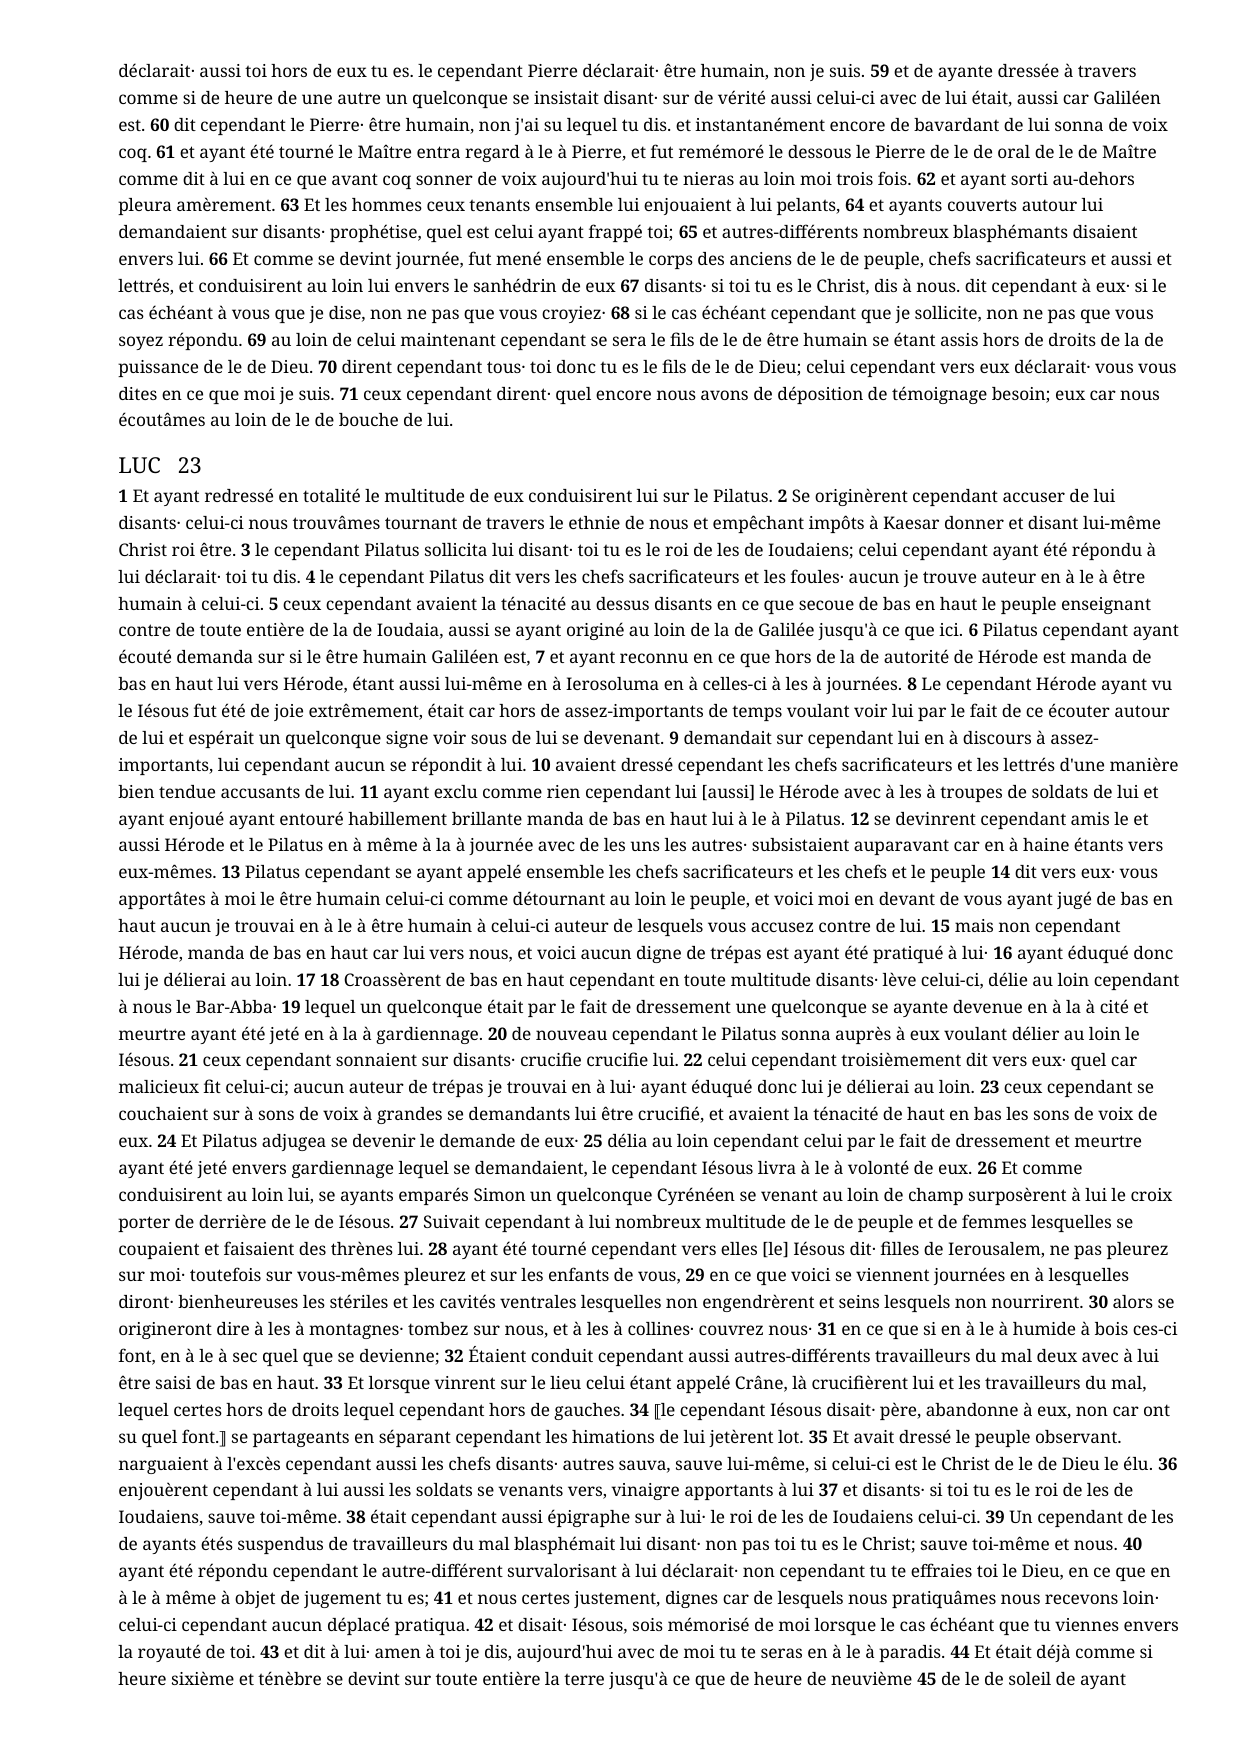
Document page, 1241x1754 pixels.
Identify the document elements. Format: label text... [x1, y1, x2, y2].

text 1 Et ayant redressé en totalité le multitude de eux conduisirent lui sur le Pilatus. 2 Se originèrent cependant accuser de lui disants· celui-ci nous trouvâmes tournant de travers le ethnie de nous et empêchant impôts à Kaesar donner et disant lui-même Christ roi être. 3 le cependant Pilatus sollicita lui disant· toi tu es le roi de les de Ioudaiens; celui cependant ayant été répondu à lui déclarait· toi tu dis. 4 le cependant Pilatus dit vers les chefs sacrificateurs et les foules· aucun je trouve auteur en à le à être humain à celui-ci. 5 ceux cependant avaient la ténacité au dessus disants en ce que secoue de bas en haut le peuple enseignant contre de toute entière de la de Ioudaia, aussi se ayant originé au loin de la de Galilée jusqu'à ce que ici. 6 Pilatus cependant ayant écouté demanda sur si le être humain Galiléen est, 7 et ayant reconnu en ce que hors de la de autorité de Hérode est manda de bas en haut lui vers Hérode, étant aussi lui-même en à Ierosoluma en à celles-ci à les à journées. 8 Le cependant Hérode ayant vu le Iésous fut été de joie extrêmement, était car hors de assez-importants de temps voulant voir lui par le fait de ce écouter autour de lui et espérait un quelconque signe voir sous de lui se devenant. 9 demandait sur cependant lui en à discours à assez-importants, lui cependant aucun se répondit à lui. 10 avaient dressé cependant les chefs sacrificateurs et les lettrés d'une manière bien tendue accusants de lui. 11 ayant exclu comme rien cependant lui [aussi] le Hérode avec à les à troupes de soldats de lui et ayant enjoué ayant entouré habillement brillante manda de bas en haut lui à le à Pilatus. 12 se devinrent cependant amis le et aussi Hérode et le Pilatus en à même à la à journée avec de les uns les autres· subsistaient auparavant car en à haine étants vers eux-mêmes. 13 Pilatus cependant se ayant appelé ensemble les chefs sacrificateurs et les chefs et le peuple 14 dit vers eux· vous apportâtes à moi le être humain celui-ci comme détournant au loin le peuple, et voici moi en devant de vous ayant jugé de bas en haut aucun je trouvai en à le à être humain à celui-ci auteur de lesquels vous accusez contre de lui. 15 mais non cependant Hérode, manda de bas en haut car lui vers nous, et voici aucun digne de trépas est ayant été pratiqué à lui· 16 ayant éduqué donc lui je délierai au loin. 17 18 Croassèrent de bas en haut cependant en toute multitude disants· lève celui-ci, délie au loin cependant à nous le Bar-Abba· 19 lequel un quelconque était par le fait de dressement une quelconque se ayante devenue en à la à cité et meurtre ayant été jeté en à la à gardiennage. 20 de nouveau cependant le Pilatus sonna auprès à eux voulant délier au loin le Iésous. 21 ceux cependant sonnaient sur disants· crucifie crucifie lui. 22 celui cependant troisièmement dit vers eux· quel car malicieux fit celui-ci; aucun auteur de trépas je trouvai en à lui· ayant éduqué donc lui je délierai au loin. 23 ceux cependant se couchaient sur à sons de voix à grandes se demandants lui être crucifié, et avaient la ténacité de haut en bas les sons de voix de eux. 24 Et Pilatus adjugea se devenir le demande de eux· 25 délia au loin cependant celui par le fait de dressement et meurtre ayant été jeté envers gardiennage lequel se demandaient, le cependant Iésous livra à le à volonté de eux. 26 Et comme conduisirent au loin lui, se ayants emparés Simon un quelconque Cyrénéen se venant au loin de champ surposèrent à lui le croix porter de derrière de le de Iésous. 27 Suivait cependant à lui nombreux multitude de le de peuple et de femmes lesquelles se coupaient et faisaient des thrènes lui. 28 ayant été tourné cependant vers elles [le] Iésous dit· filles de Ierousalem, ne pas pleurez sur moi· toutefois sur vous-mêmes pleurez et sur les enfants de vous, 29 en ce que voici se viennent journées en à lesquelles diront· bienheureuses les stériles et les cavités ventrales lesquelles non engendrèrent et seins lesquels non nourrirent. 30 alors se origineront dire à les à montagnes· tombez sur nous, et à les à collines· couvrez nous· 31 en ce que si en à le à humide à bois ces-ci font, en à le à sec quel que se devienne; 32 Étaient conduit cependant aussi autres-différents travailleurs du mal deux avec à lui être saisi de bas en haut. 33 Et lorsque vinrent sur le lieu celui étant appelé Crâne, là crucifièrent lui et les travailleurs du mal, lequel certes hors de droits lequel cependant hors de gauches. 34 ⟦le cependant Iésous disait· père, abandonne à eux, non car ont su quel font.⟧ se partageants en séparant cependant les himations de lui jetèrent lot. 35 Et avait dressé le peuple observant. narguaient à l'excès cependant aussi les chefs disants· autres sauva, sauve lui-même, si celui-ci est le Christ de le de Dieu le élu. 36 enjouèrent cependant à lui aussi les soldats se venants vers, vinaigre apportants à lui 37 et disants· si toi tu es le roi de les de Ioudaiens, sauve toi-même. 38 était cependant aussi épigraphe sur à lui· le roi de les de Ioudaiens celui-ci. 39 Un cependant de les de ayants étés suspendus de travailleurs du mal blasphémait lui disant· non pas toi tu es le Christ; sauve toi-même et nous. 40 ayant été répondu cependant le autre-différent survalorisant à lui déclarait· non cependant tu te effraies toi le Dieu, en ce que en à le à même à objet de jugement tu es; 41 et nous certes justement, dignes car de lesquels nous pratiquâmes nous recevons loin· celui-ci cependant aucun déplacé pratiqua. 42 et disait· Iésous, sois mémorisé de moi lorsque le cas échéant que tu viennes envers la royauté de toi. 43 et dit à lui· amen à toi je dis, aujourd'hui avec de moi tu te seras en à le à paradis. 44 Et était déjà comme si heure sixième et ténèbre se devint sur toute entière la terre jusqu'à ce que de heure de neuvième 45 de le de soleil de ayant [118, 484, 1181, 1690]
text déclarait· aussi toi hors de eux tu es. le cependant Pierre déclarait· être humain, non je suis. 59 et de ayante dressée à travers comme si de heure de une autre un quelconque se insistait disant· sur de vérité aussi celui-ci avec de lui était, aussi car Galiléen est. 60 dit cependant le Pierre· être humain, non j'ai su lequel tu dis. et instantanément encore de bavardant de lui sonna de voix coq. 61 et ayant été tourné le Maître entra regard à le à Pierre, et fut remémoré le dessous le Pierre de le de oral de le de Maître comme dit à lui en ce que avant coq sonner de voix aujourd'hui tu te nieras au loin moi trois fois. 62 et ayant sorti au-dehors pleura amèrement. 63 Et les hommes ceux tenants ensemble lui enjouaient à lui pelants, 64 et ayants couverts autour lui demandaient sur disants· prophétise, quel est celui ayant frappé toi; 65 et autres-différents nombreux blasphémants disaient envers lui. 66 Et comme se devint journée, fut mené ensemble le corps des anciens de le de peuple, chefs sacrificateurs et aussi et lettrés, et conduisirent au loin lui envers le sanhédrin de eux 67 disants· si toi tu es le Christ, dis à nous. dit cependant à eux· si le cas échéant à vous que je dise, non ne pas que vous croyiez· 68 si le cas échéant cependant que je sollicite, non ne pas que vous soyez répondu. 69 au loin de celui maintenant cependant se sera le fils de le de être humain se étant assis hors de droits de la de puissance de le de Dieu. 70 dirent cependant tous· toi donc tu es le fils de le de Dieu; celui cependant vers eux déclarait· vous vous dites en ce que moi je suis. 71 ceux cependant dirent· quel encore nous avons de déposition de témoignage besoin; eux car nous écoutâmes au loin de le de bouche de lui. [118, 59, 1181, 432]
text LUC 23 [118, 450, 1181, 480]
